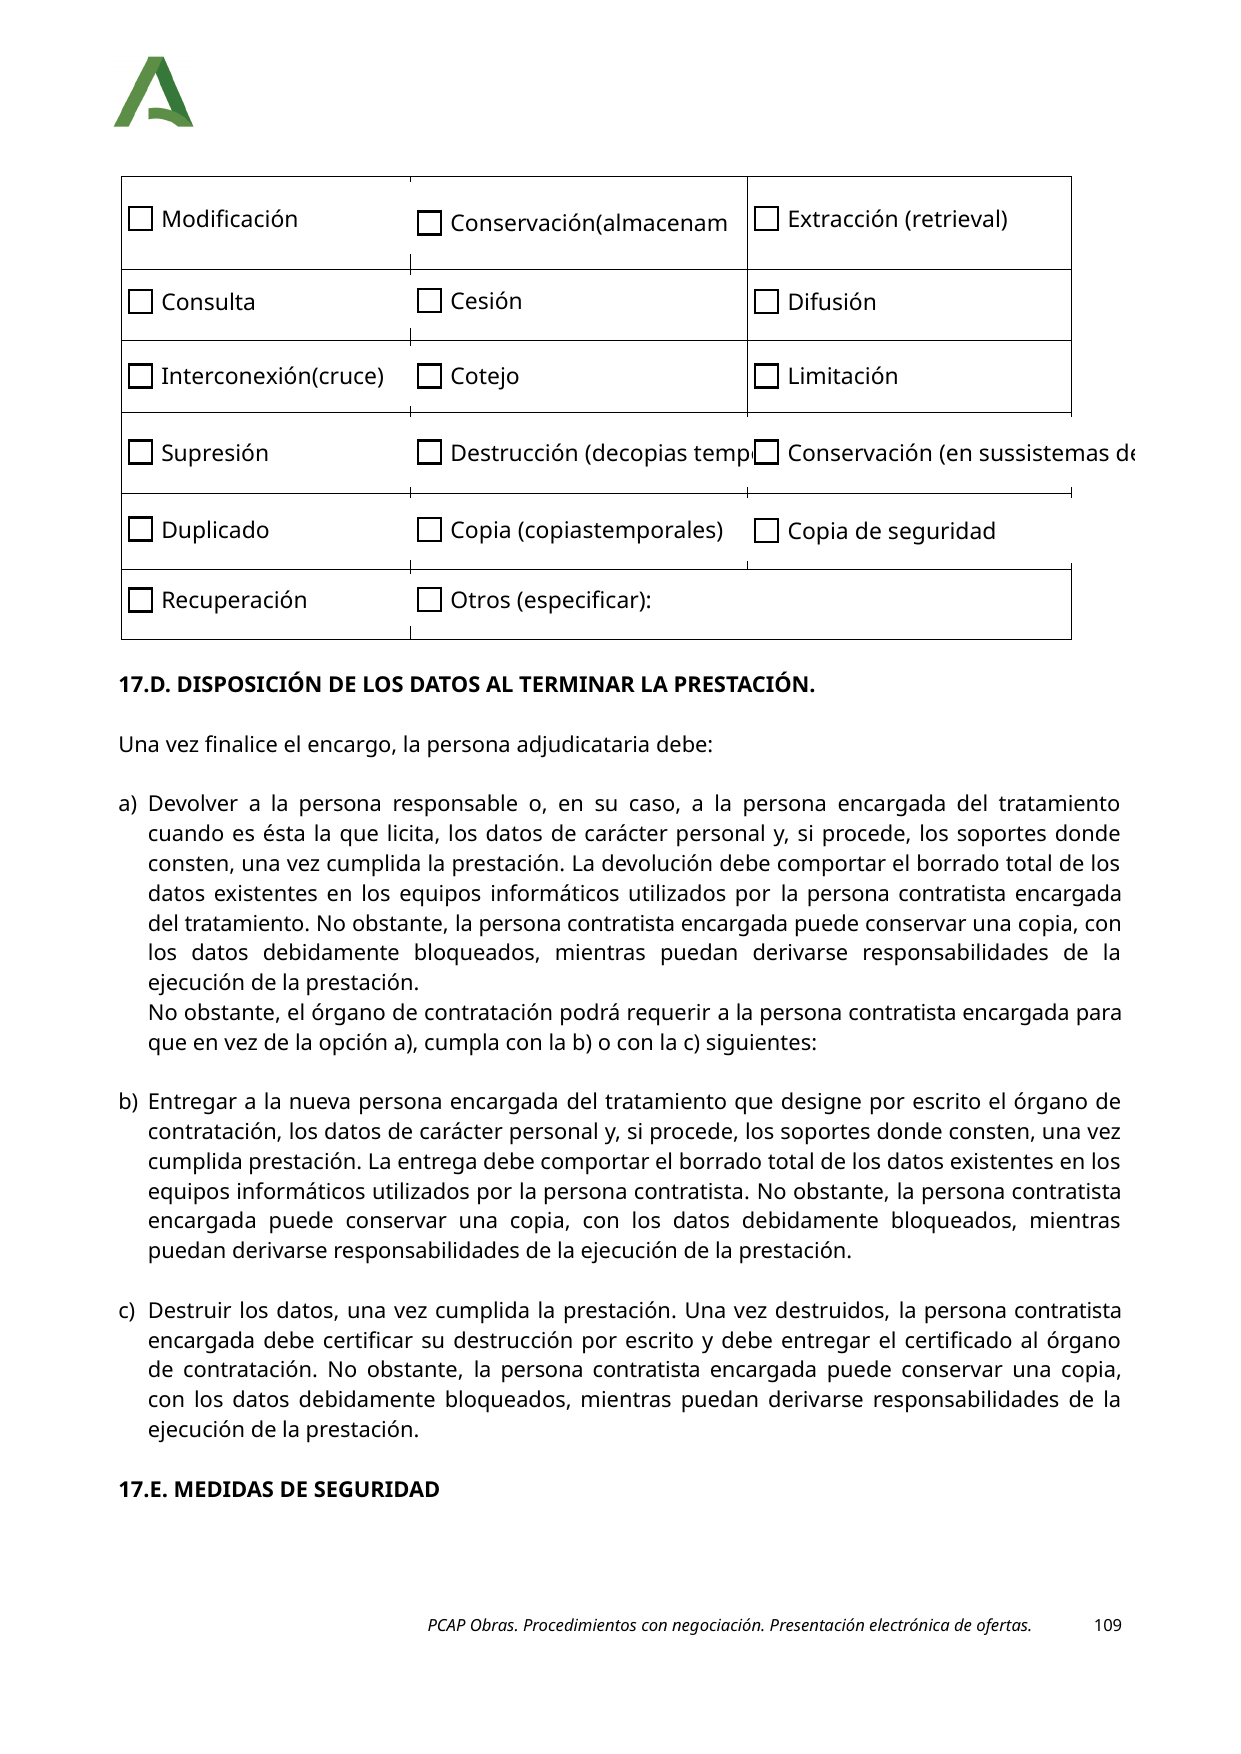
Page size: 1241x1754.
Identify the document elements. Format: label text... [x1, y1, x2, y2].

text Una vez finalice el encargo, la persona adjudicataria debe: [118, 729, 1122, 759]
table_cell [411, 570, 1071, 639]
table_cell [748, 561, 1071, 568]
table_cell [411, 560, 747, 568]
table_cell [122, 270, 410, 340]
text 17.E. MEDIDAS DE SEGURIDAD [118, 1474, 1122, 1503]
picture [109, 52, 198, 131]
table_cell [122, 570, 410, 639]
list Destruir los datos, una vez cumplida la prestación. Una vez destruidos, la persona contratista encargada debe certificar su destrucción por escrito y debe entregar el certificado al órgano de contratación. No obstante, la persona contratista encargada puede conservar una copia, con los datos debidamente bloqueados, mientras puedan derivarse responsabilidades de la ejecución de la prestación. [118, 1295, 1122, 1444]
list Devolver a la persona responsable o, en su caso, a la persona encargada del tratamiento cuando es ésta la que licita, los datos de carácter personal y, si procede, los soportes donde consten, una vez cumplida la prestación. La devolución debe comportar el borrado total de los datos existentes en los equipos informáticos utilizados por la persona contratista encargada del tratamiento. No obstante, la persona contratista encargada puede conservar una copia, con los datos debidamente bloqueados, mientras puedan derivarse responsabilidades de la ejecución de la prestación. [118, 788, 1122, 997]
table_cell [748, 487, 1071, 492]
table_cell [748, 413, 1071, 417]
list No obstante, el órgano de contratación podrá requerir a la persona contratista encargada para que en vez de la opción a), cumpla con la b) o con la c) siguientes: [148, 997, 1122, 1057]
table_cell [122, 413, 410, 492]
table_cell [411, 177, 747, 269]
table_cell [411, 341, 747, 412]
list Entregar a la nueva persona encargada del tratamiento que designe por escrito el órgano de contratación, los datos de carácter personal y, si procede, los soportes donde consten, una vez cumplida prestación. La entrega debe comportar el borrado total de los datos existentes en los equipos informáticos utilizados por la persona contratista. No obstante, la persona contratista encargada puede conservar una copia, con los datos debidamente bloqueados, mientras puedan derivarse responsabilidades de la ejecución de la prestación. [118, 1086, 1122, 1265]
table_cell [411, 494, 747, 498]
table_cell [122, 177, 410, 269]
table_cell [411, 487, 747, 492]
text 17.D. DISPOSICIÓN DE LOS DATOS AL TERMINAR LA PRESTACIÓN. [118, 669, 1122, 699]
table_cell [411, 413, 747, 417]
table_cell [411, 270, 747, 340]
table_cell [748, 177, 1071, 269]
table_cell [122, 341, 410, 412]
table_cell [748, 270, 1071, 340]
table_cell [748, 494, 1071, 498]
table_cell [748, 341, 1071, 412]
table_cell [122, 494, 410, 568]
